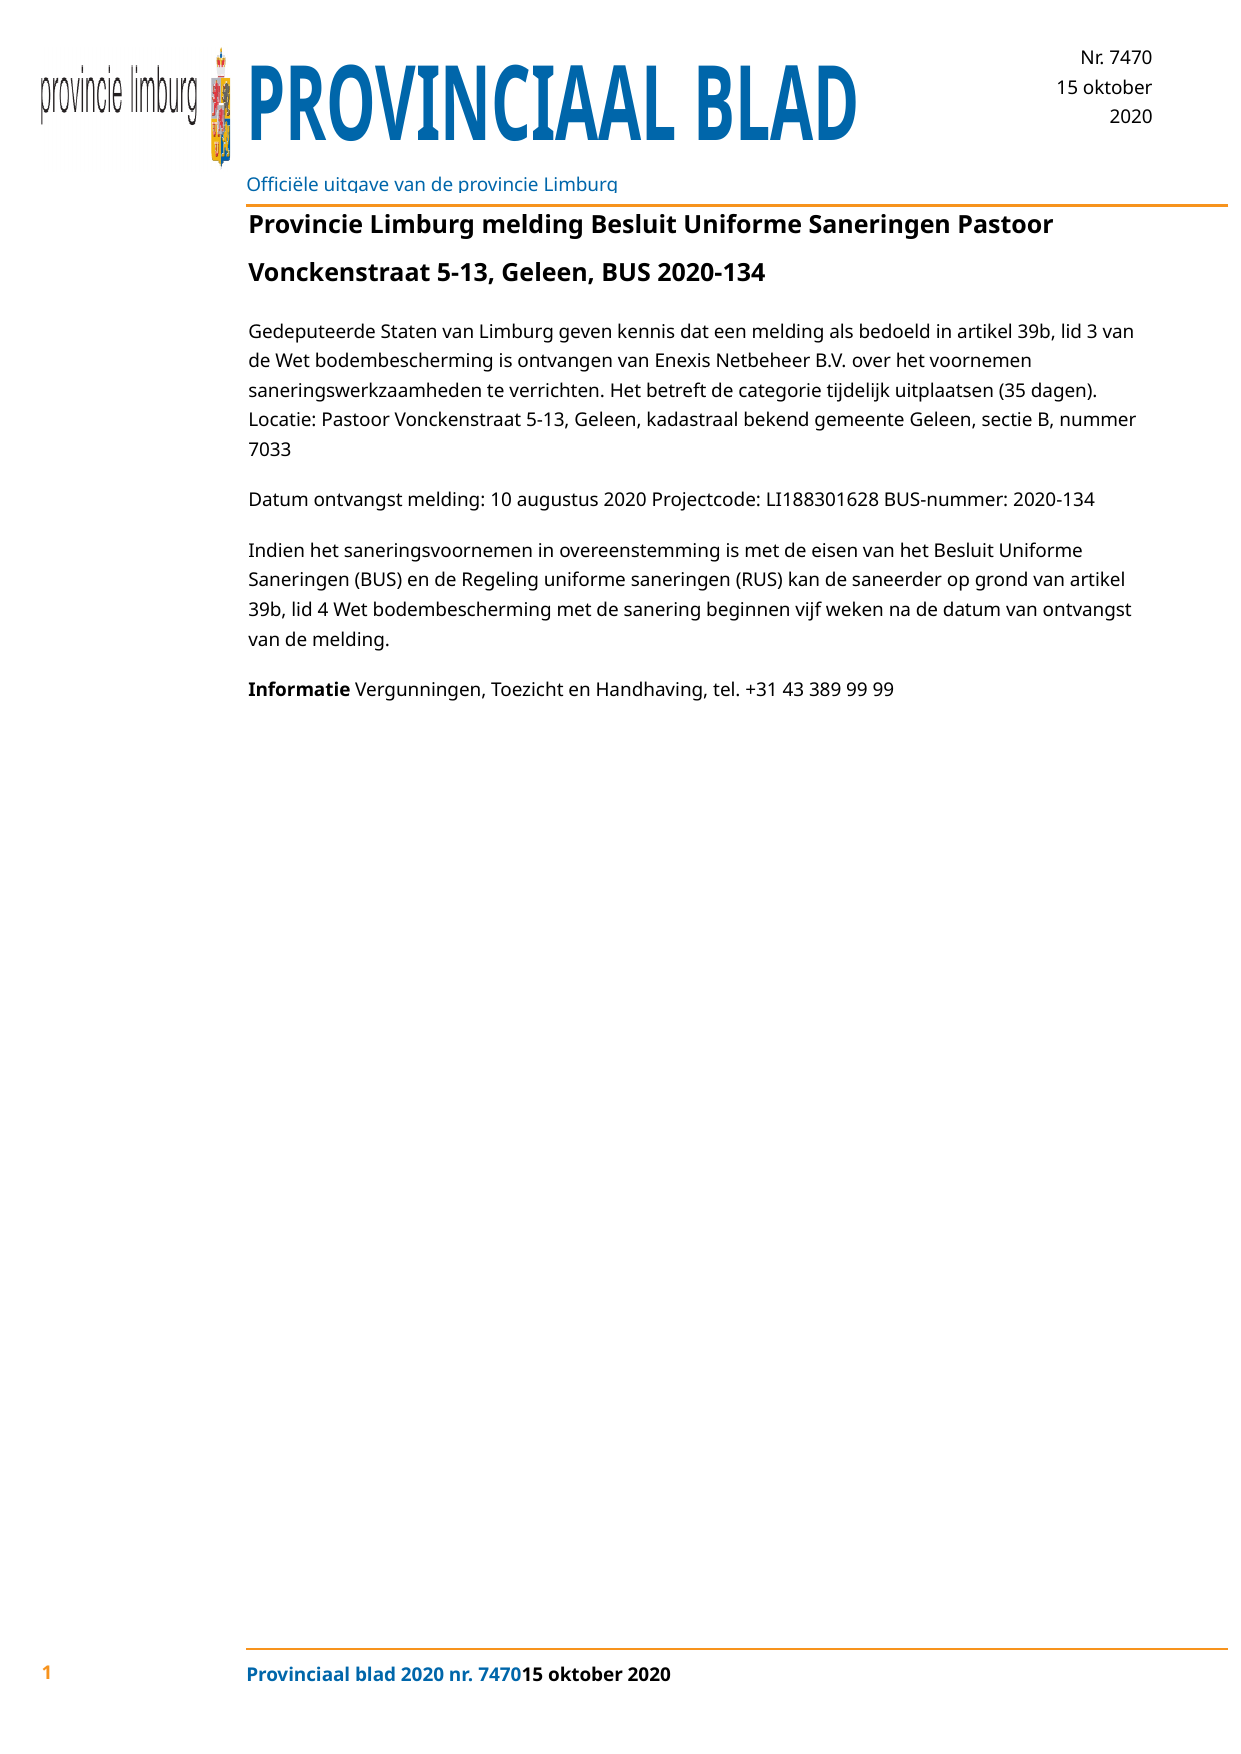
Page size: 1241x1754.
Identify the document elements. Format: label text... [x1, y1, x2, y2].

text Informatie Vergunningen, Toezicht en Handhaving, tel. +31 43 389 99 99 [248, 676, 1152, 702]
text Datum ontvangst melding: 10 augustus 2020 Projectcode: LI188301628 BUS-nummer: 2020-134 [248, 487, 1152, 512]
text Gedeputeerde Staten van Limburg geven kennis dat een melding als bedoeld in artikel 39b, lid 3 van de Wet bodembescherming is ontvangen van Enexis Netbeheer B.V. over het voornemen saneringswerkzaamheden te verrichten. Het betreft de categorie tijdelijk uitplaatsen (35 dagen). Locatie: Pastoor Vonckenstraat 5-13, Geleen, kadastraal bekend gemeente Geleen, sectie B, nummer 7033 [248, 318, 1152, 462]
picture [41, 47, 231, 172]
text Indien het saneringsvoornemen in overeenstemming is met de eisen van het Besluit Uniforme Saneringen (BUS) en de Regeling uniforme saneringen (RUS) kan de saneerder op grond van artikel 39b, lid 4 Wet bodembescherming met de sanering beginnen vijf weken na de datum van ontvangst van de melding. [248, 537, 1152, 652]
text Provincie Limburg melding Besluit Uniforme Saneringen Pastoor Vonckenstraat 5-13, Geleen, BUS 2020-134 [248, 207, 1152, 288]
